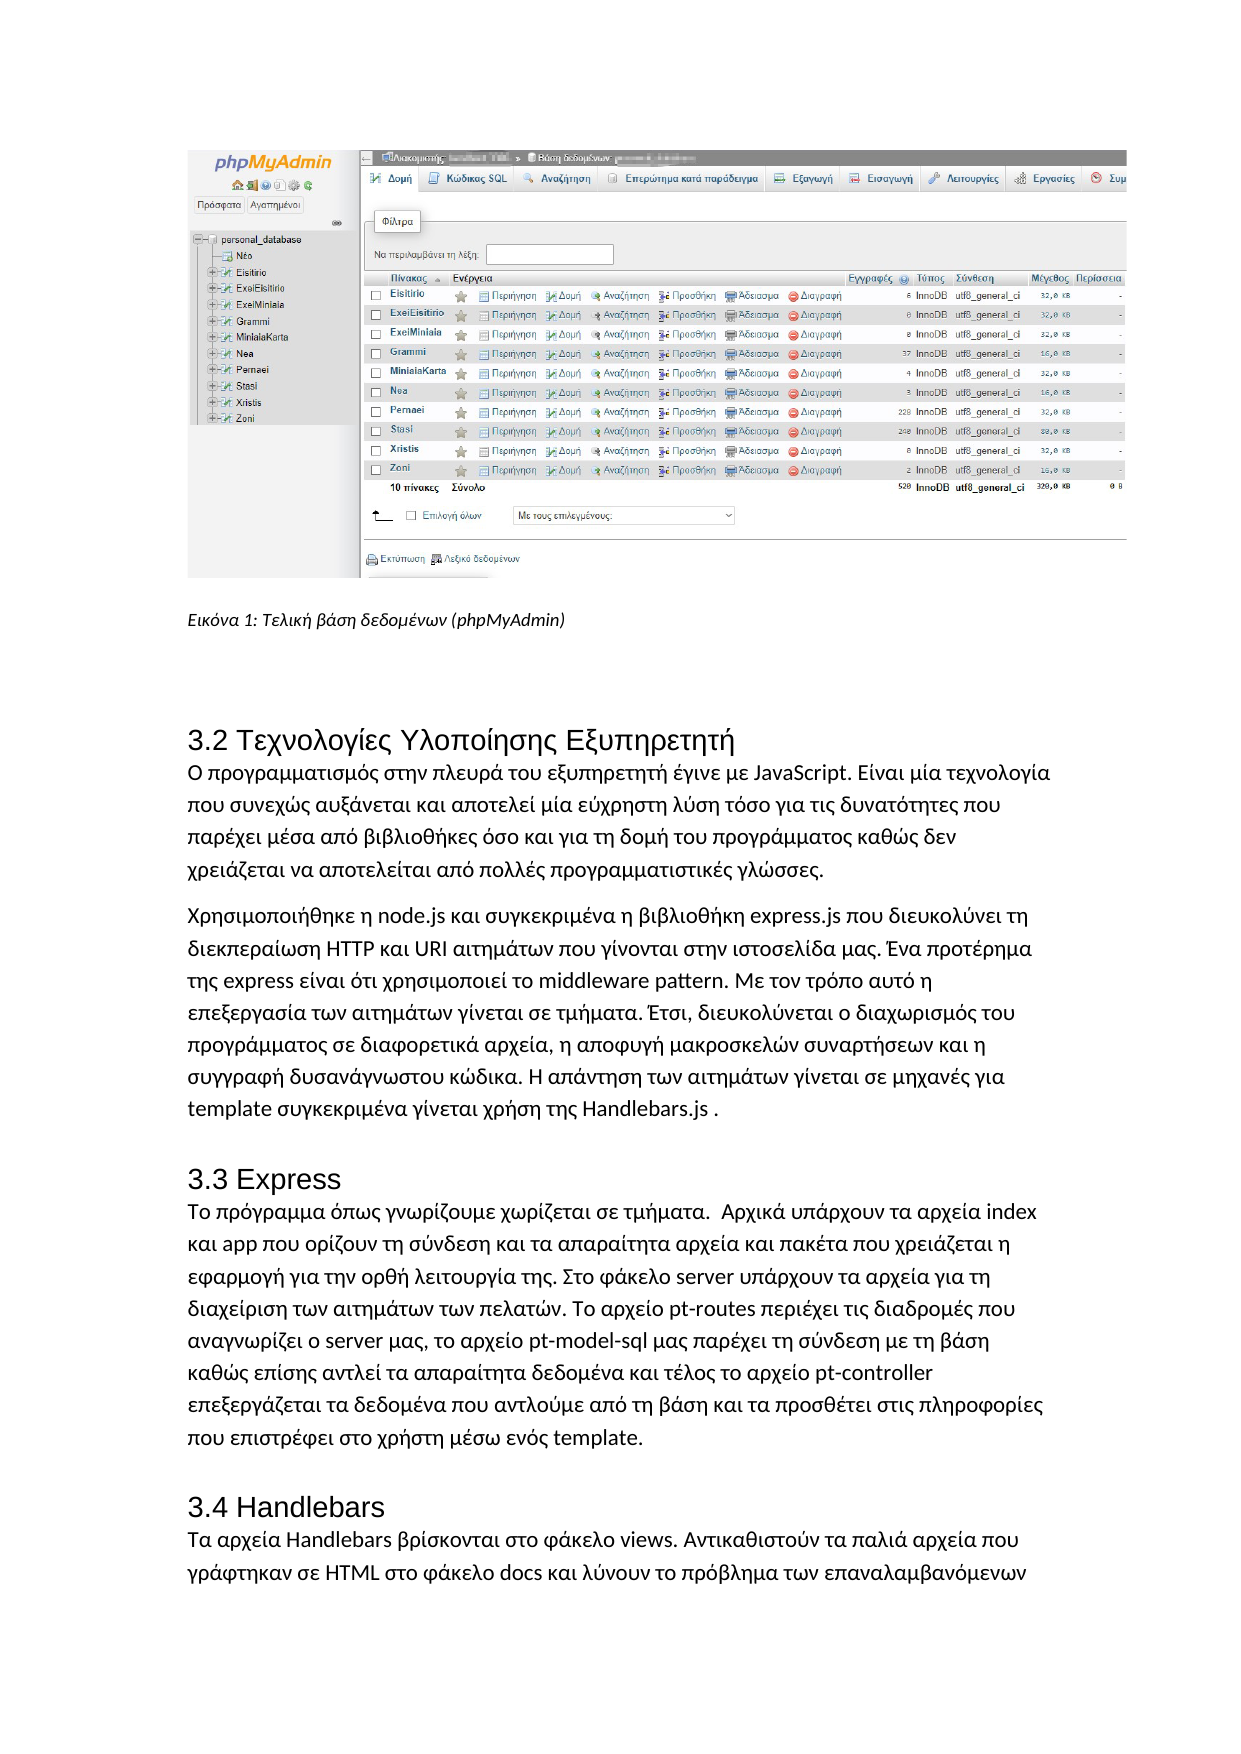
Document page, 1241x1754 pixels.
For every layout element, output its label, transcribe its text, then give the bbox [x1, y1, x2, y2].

text Ο προγραμματισμός στην πλευρά του εξυπηρετητή έγινε με JavaScript. Είναι μία τεχνολογία που συνεχώς αυξάνεται και αποτελεί μία εύχρηστη λύση τόσο για τις δυνατότητες που παρέχει μέσα από βιβλιοθήκες όσο και για τη δομή του προγράμματος καθώς δεν χρειάζεται να αποτελείται από πολλές προγραμματιστικές γλώσσες. [187, 758, 1053, 883]
subtitle 3.4 Handlebars [187, 1490, 1053, 1524]
text Εικόνα 1: Τελική βάση δεδομένων (phpMyAdmin) [187, 608, 1053, 631]
subtitle 3.2 Τεχνολογίες Υλοποίησης Εξυπηρετητή [187, 723, 1053, 756]
subtitle 3.3 Express [187, 1162, 1053, 1196]
text Τα αρχεία Handlebars βρίσκονται στο φάκελο views. Αντικαθιστούν τα παλιά αρχεία που γράφτηκαν σε HTML στο φάκελο docs και λύνουν το πρόβλημα των επαναλαμβανόμενων [187, 1526, 1053, 1586]
text Χρησιμοποιήθηκε η node.js και συγκεκριμένα η βιβλιοθήκη express.js που διευκολύνει τη διεκπεραίωση HTTP και URI αιτημάτων που γίνονται στην ιστοσελίδα μας. Ένα προτέρημα της express είναι ότι χρησιμοποιεί το middleware pattern. Με τον τρόπο αυτό η επεξεργασία των αιτημάτων γίνεται σε τμήματα. Έτσι, διευκολύνεται ο διαχωρισμός του προγράμματος σε διαφορετικά αρχεία, η αποφυγή μακροσκελών συναρτήσεων και η συγγραφή δυσανάγνωστου κώδικα. Η απάντηση των αιτημάτων γίνεται σε μηχανές για template συγκεκριμένα γίνεται χρήση της Handlebars.js . [187, 901, 1053, 1123]
text Το πρόγραμμα όπως γνωρίζουμε χωρίζεται σε τμήματα. Αρχικά υπάρχουν τα αρχεία index και app που ορίζουν τη σύνδεση και τα απαραίτητα αρχεία και πακέτα που χρειάζεται η εφαρμογή για την ορθή λειτουργία της. Στο φάκελο server υπάρχουν τα αρχεία για τη διαχείριση των αιτημάτων των πελατών. Το αρχείο pt-routes περιέχει τις διαδρομές που αναγνωρίζει ο server μας, το αρχείο pt-model-sql μας παρέχει τη σύνδεση με τη βάση καθώς επίσης αντλεί τα απαραίτητα δεδομένα και τέλος το αρχείο pt-controller επεξεργάζεται τα δεδομένα που αντλούμε από τη βάση και τα προσθέτει στις πληροφορίες που επιστρέφει στο χρήστη μέσω ενός template. [187, 1197, 1053, 1451]
